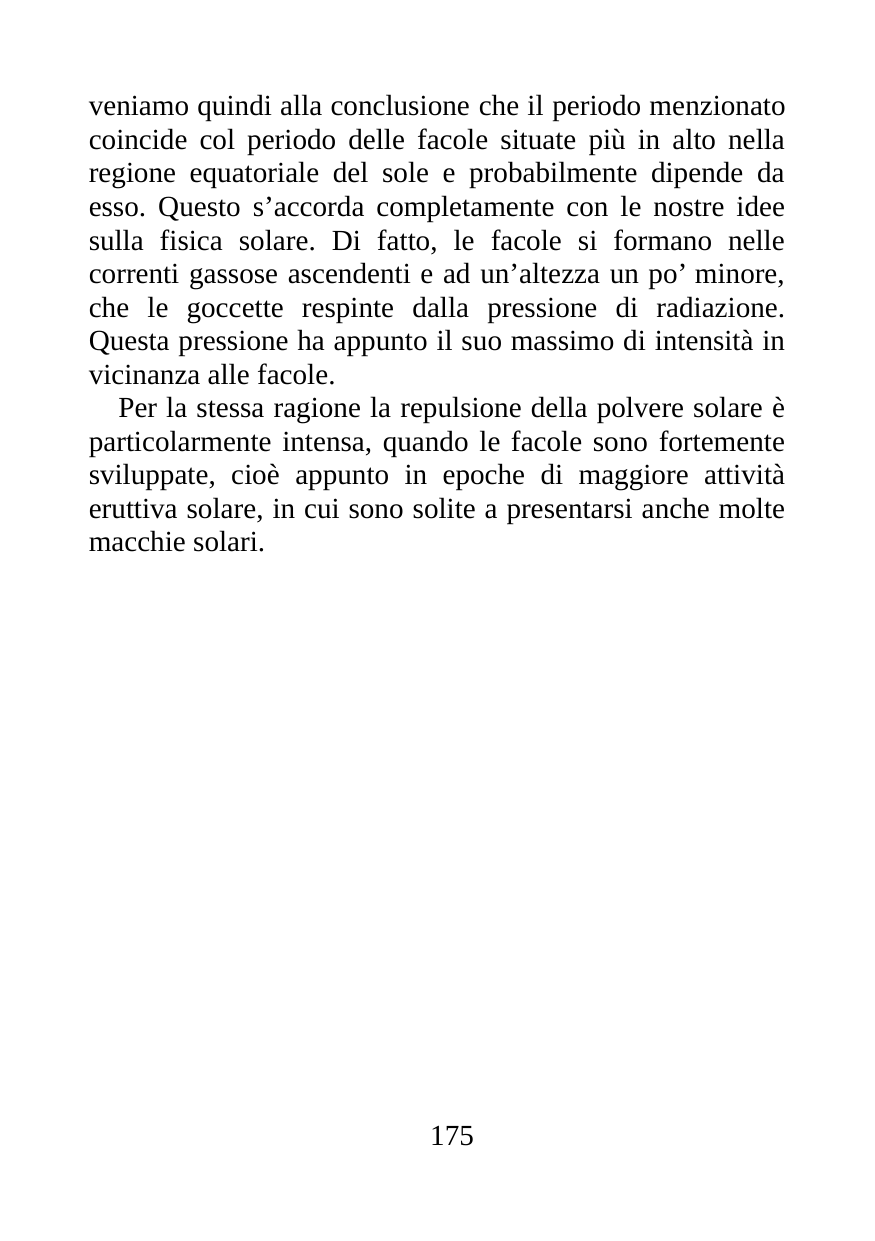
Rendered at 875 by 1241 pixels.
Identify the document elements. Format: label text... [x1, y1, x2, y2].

text veniamo quindi alla conclusione che il periodo menzionato coincide col periodo delle facole situate più in alto nella regione equatoriale del sole e probabilmente dipende da esso. Questo s’accorda completamente con le nostre idee sulla fisica solare. Di fatto, le facole si formano nelle correnti gassose ascendenti e ad un’altezza un po’ minore, che le goccette respinte dalla pressione di radiazione. Questa pressione ha appunto il suo massimo di intensità in vicinanza alle facole. [88, 88, 786, 390]
text Per la stessa ragione la repulsione della polvere solare è particolarmente intensa, quando le facole sono fortemente sviluppate, cioè appunto in epoche di maggiore attività eruttiva solare, in cui sono solite a presentarsi anche molte macchie solari. [88, 390, 786, 558]
